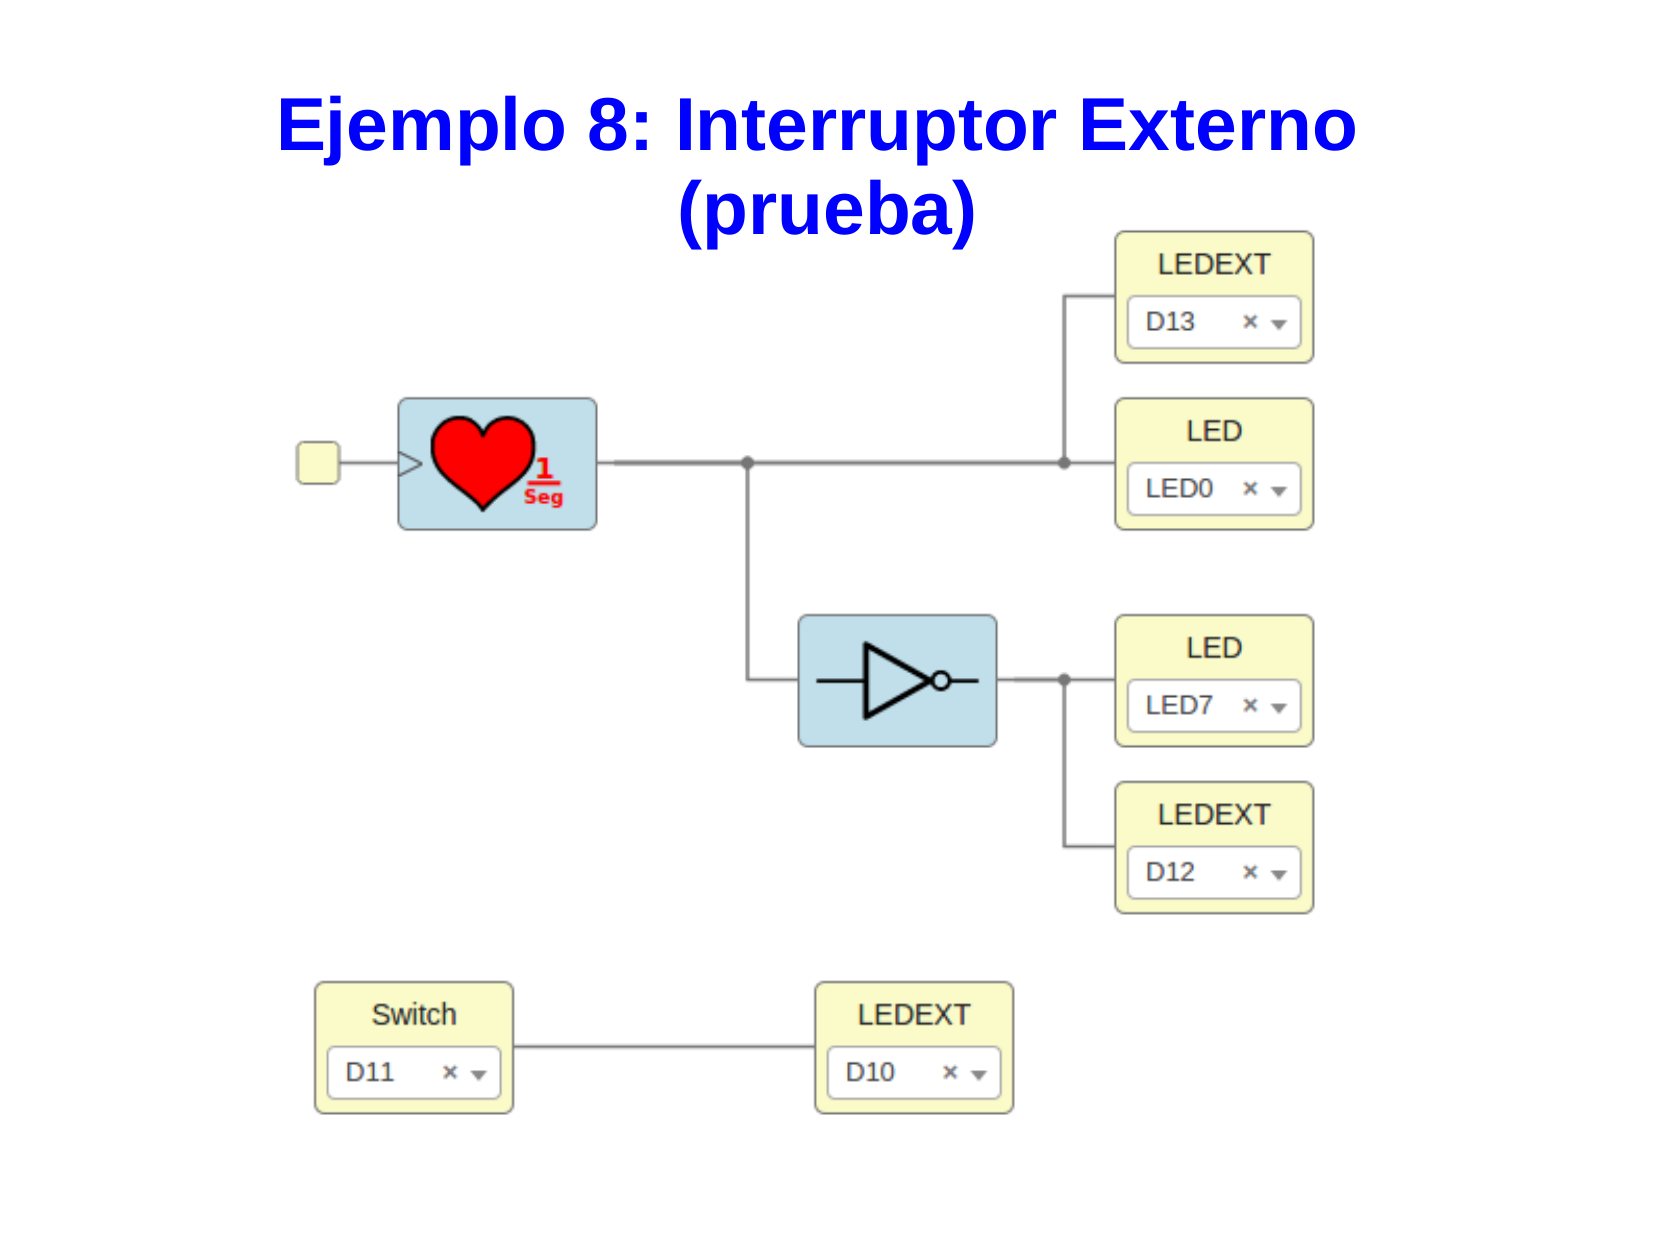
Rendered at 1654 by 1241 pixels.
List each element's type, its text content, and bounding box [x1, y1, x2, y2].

picture [225, 258, 1342, 1141]
text_box Ejemplo 8: Interruptor Externo (prueba) [90, 75, 1546, 258]
